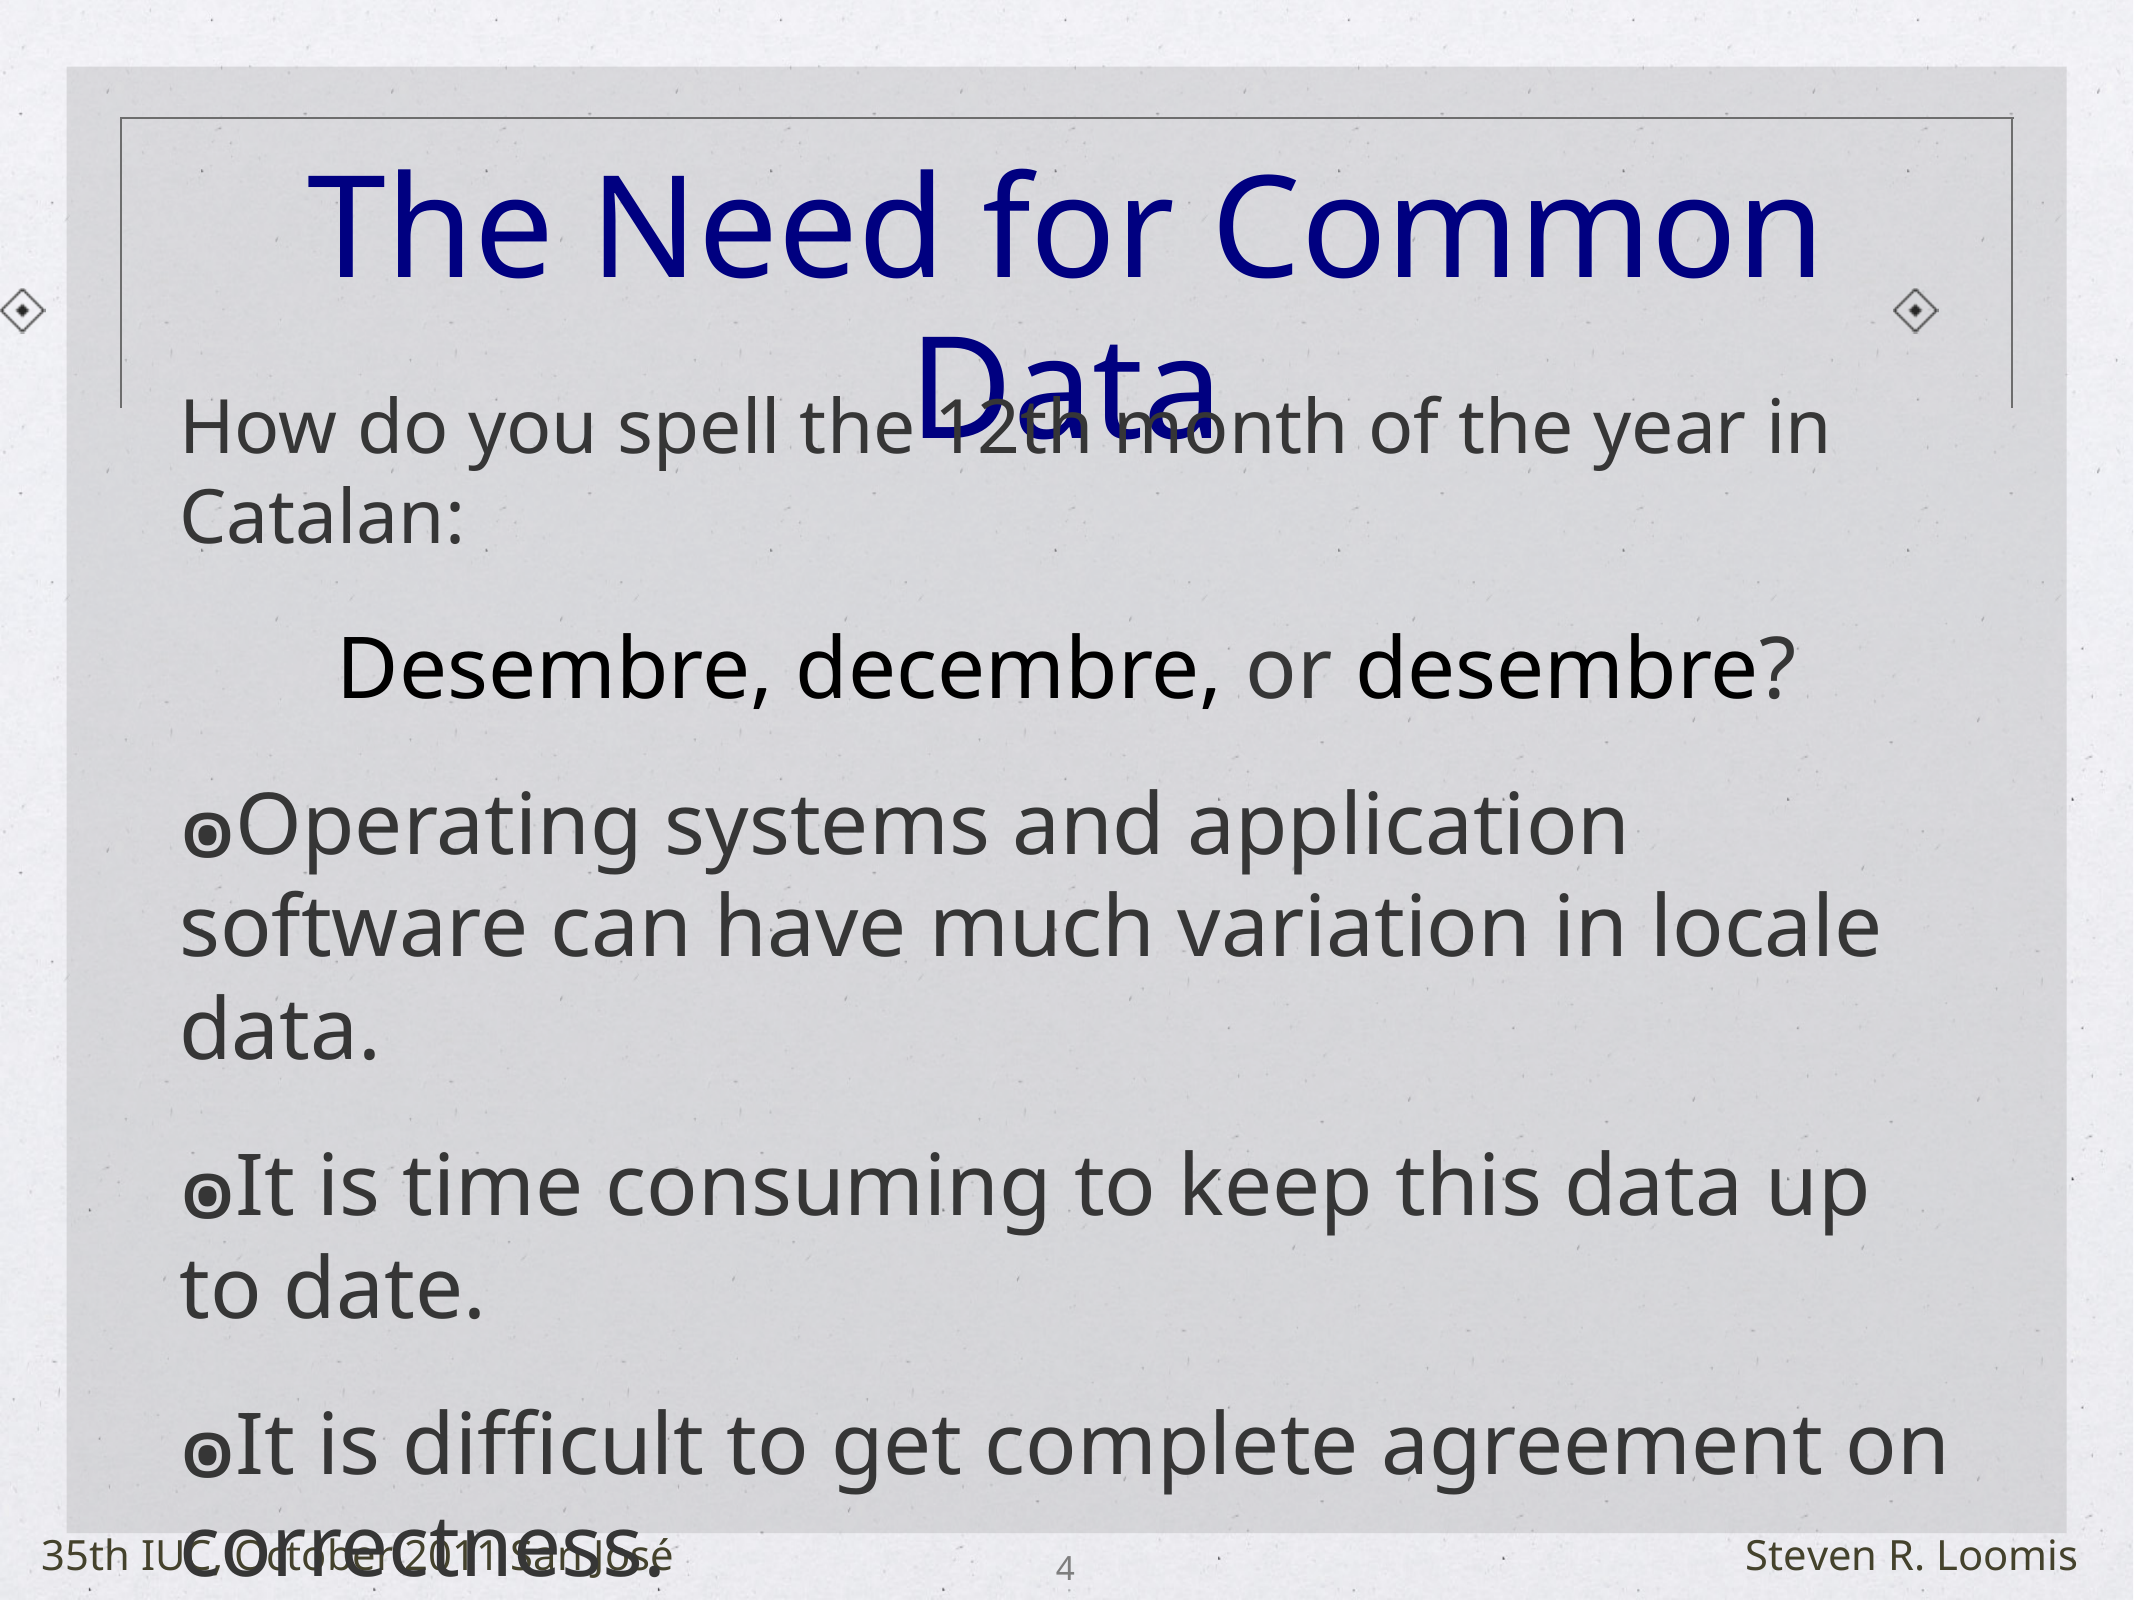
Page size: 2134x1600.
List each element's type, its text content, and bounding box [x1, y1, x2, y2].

title The Need for Common Data [170, 137, 1963, 370]
picture [0, 0, 2134, 1600]
list How do you spell the 12th month of the year in Catalan: Desembre, decembre, or desembre? Operating systems and application software can have much variation in locale data. It is time consuming to keep this data up to date. It is difficult to get complete agreement on correctness. [170, 370, 1963, 1600]
picture [1964, 1550, 1977, 1567]
